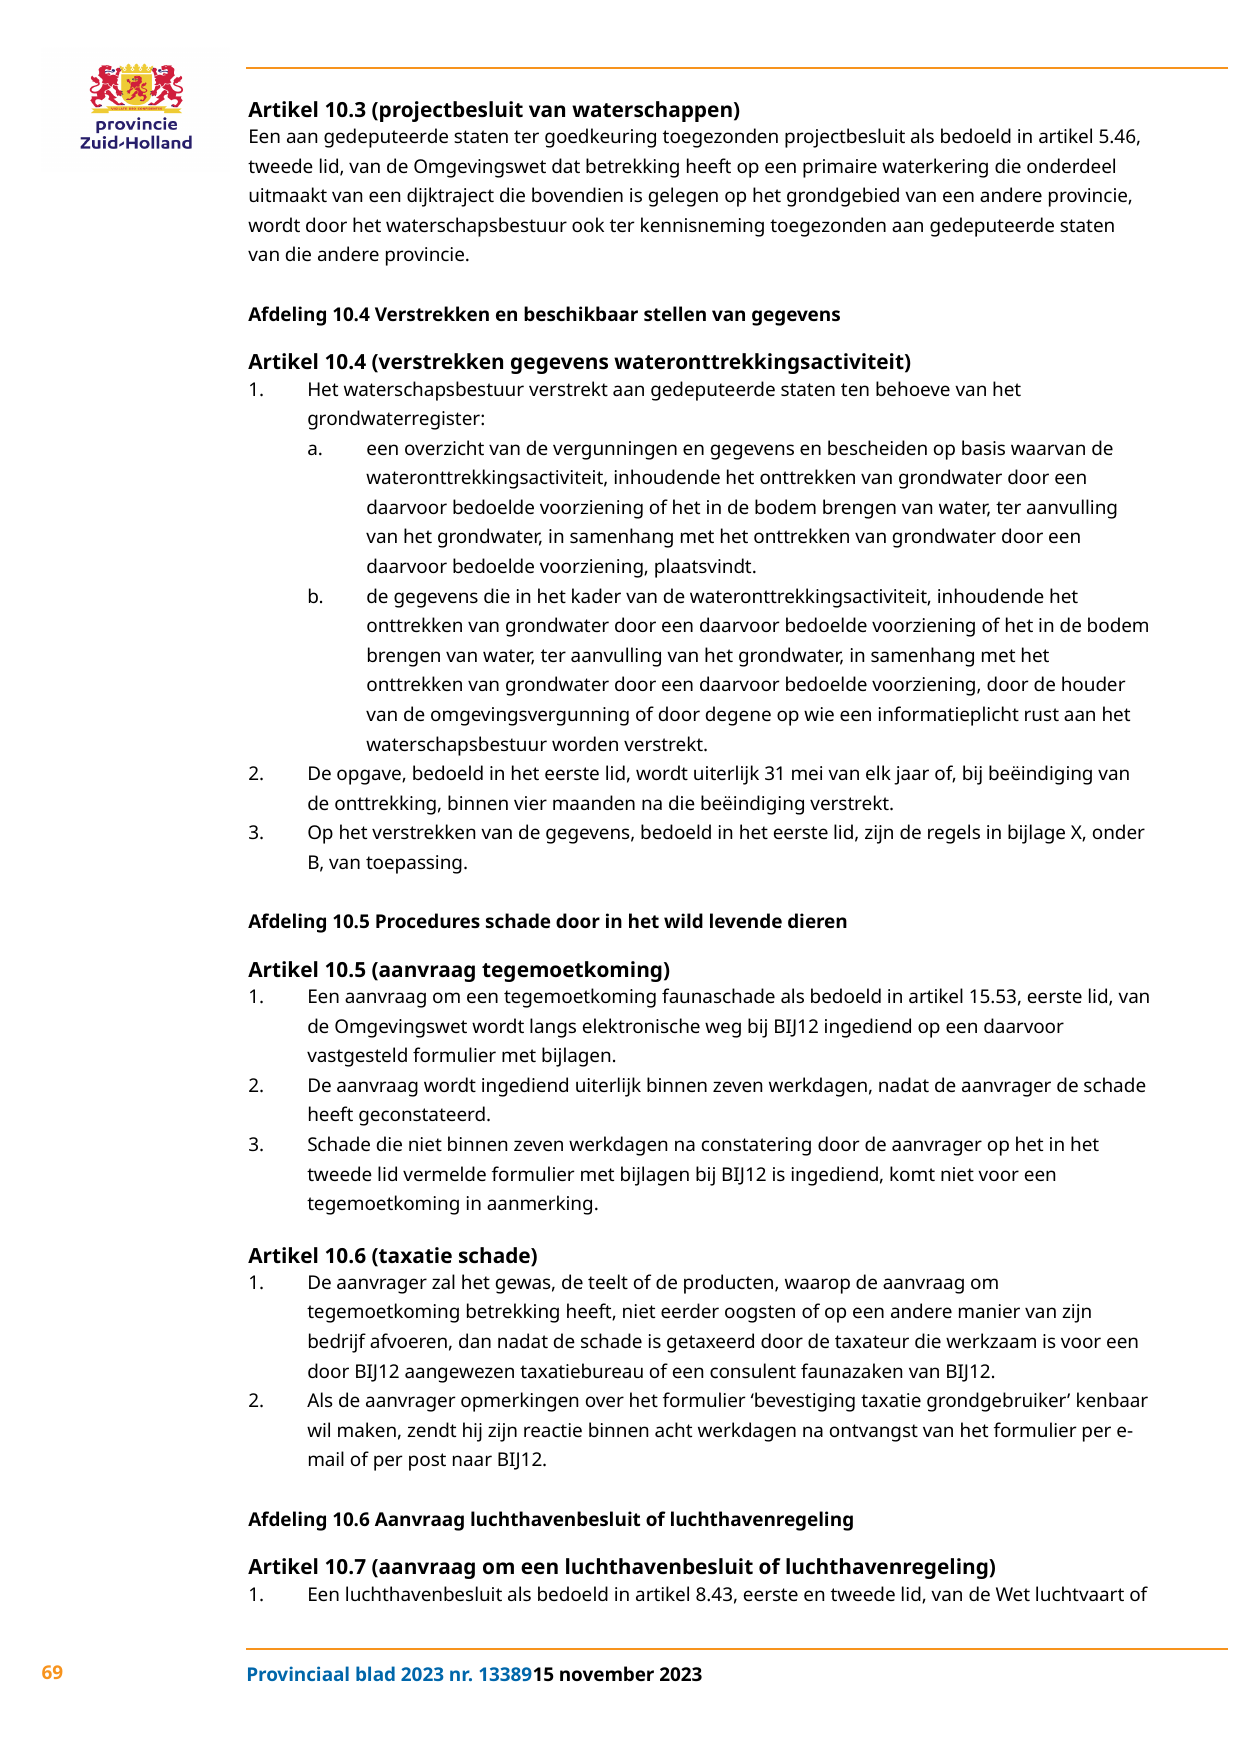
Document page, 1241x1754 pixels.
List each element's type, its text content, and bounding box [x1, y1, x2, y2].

list Een luchthavenbesluit als bedoeld in artikel 8.43, eerste en tweede lid, van de Wet luchtvaart of [248, 1581, 1152, 1607]
picture [41, 47, 231, 172]
text Afdeling 10.6 Aanvraag luchthavenbesluit of luchthavenregeling [248, 1506, 1152, 1532]
list De aanvraag wordt ingediend uiterlijk binnen zeven werkdagen, nadat de aanvrager de schade heeft geconstateerd. [248, 1072, 1152, 1127]
list Het waterschapsbestuur verstrekt aan gedeputeerde staten ten behoeve van het grondwaterregister: [248, 376, 1152, 431]
text Afdeling 10.5 Procedures schade door in het wild levende dieren [248, 908, 1152, 934]
list Schade die niet binnen zeven werkdagen na constatering door de aanvrager op het in het tweede lid vermelde formulier met bijlagen bij BIJ12 is ingediend, komt niet voor een tegemoetkoming in aanmerking. [248, 1131, 1152, 1216]
text Een aan gedeputeerde staten ter goedkeuring toegezonden projectbesluit als bedoeld in artikel 5.46, tweede lid, van de Omgevingswet dat betrekking heeft op een primaire waterkering die onderdeel uitmaakt van een dijktraject die bovendien is gelegen op het grondgebied van een andere provincie, wordt door het waterschapsbestuur ook ter kennisneming toegezonden aan gedeputeerde staten van die andere provincie. [248, 123, 1152, 267]
text Artikel 10.7 (aanvraag om een luchthavenbesluit of luchthavenregeling) [248, 1552, 1152, 1581]
text Artikel 10.4 (verstrekken gegevens wateronttrekkingsactiviteit) [248, 347, 1152, 376]
list De opgave, bedoeld in het eerste lid, wordt uiterlijk 31 mei van elk jaar of, bij beëindiging van de onttrekking, binnen vier maanden na die beëindiging verstrekt. [248, 760, 1152, 816]
text Artikel 10.6 (taxatie schade) [248, 1241, 1152, 1269]
list De aanvrager zal het gewas, de teelt of de producten, waarop de aanvraag om tegemoetkoming betrekking heeft, niet eerder oogsten of op een andere manier van zijn bedrijf afvoeren, dan nadat de schade is getaxeerd door de taxateur die werkzaam is voor een door BIJ12 aangewezen taxatiebureau of een consulent faunazaken van BIJ12. [248, 1269, 1152, 1384]
list Een aanvraag om een tegemoetkoming faunaschade als bedoeld in artikel 15.53, eerste lid, van de Omgevingswet wordt langs elektronische weg bij BIJ12 ingediend op een daarvoor vastgesteld formulier met bijlagen. [248, 983, 1152, 1068]
text Afdeling 10.4 Verstrekken en beschikbaar stellen van gegevens [248, 301, 1152, 326]
text Artikel 10.5 (aanvraag tegemoetkoming) [248, 955, 1152, 983]
list de gegevens die in het kader van de wateronttrekkingsactiviteit, inhoudende het onttrekken van grondwater door een daarvoor bedoelde voorziening of het in de bodem brengen van water, ter aanvulling van het grondwater, in samenhang met het onttrekken van grondwater door een daarvoor bedoelde voorziening, door de houder van de omgevingsvergunning of door degene op wie een informatieplicht rust aan het waterschapsbestuur worden verstrekt. [307, 583, 1152, 756]
list Op het verstrekken van de gegevens, bedoeld in het eerste lid, zijn de regels in bijlage X, onder B, van toepassing. [248, 819, 1152, 875]
list Als de aanvrager opmerkingen over het formulier ‘bevestiging taxatie grondgebruiker’ kenbaar wil maken, zendt hij zijn reactie binnen acht werkdagen na ontvangst van het formulier per e-mail of per post naar BIJ12. [248, 1387, 1152, 1472]
list een overzicht van de vergunningen en gegevens en bescheiden op basis waarvan de wateronttrekkingsactiviteit, inhoudende het onttrekken van grondwater door een daarvoor bedoelde voorziening of het in de bodem brengen van water, ter aanvulling van het grondwater, in samenhang met het onttrekken van grondwater door een daarvoor bedoelde voorziening, plaatsvindt. [307, 435, 1152, 579]
text Artikel 10.3 (projectbesluit van waterschappen) [248, 95, 1152, 123]
